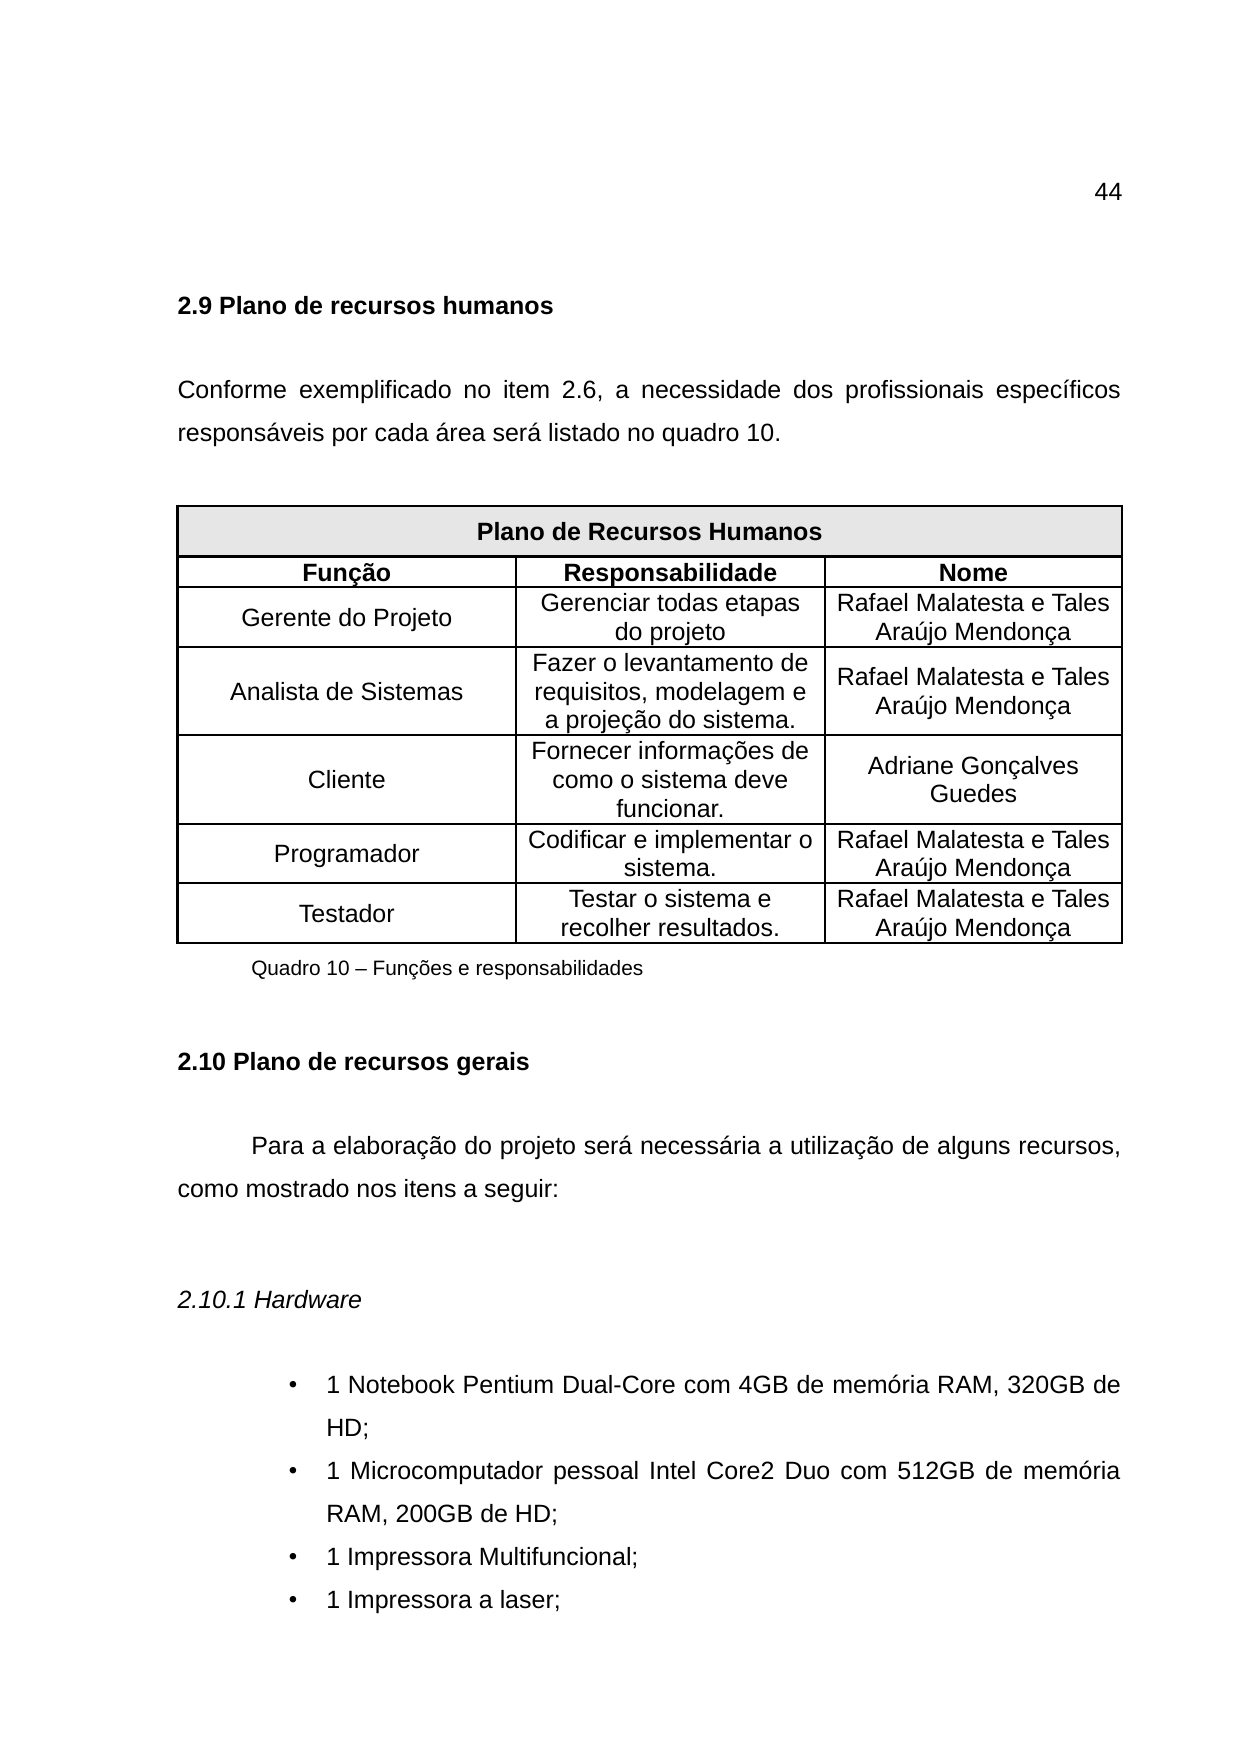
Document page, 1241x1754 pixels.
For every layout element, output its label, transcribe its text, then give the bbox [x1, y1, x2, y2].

table_cell Função [179, 558, 515, 586]
subtitle 2.9 Plano de recursos humanos [177, 291, 1122, 319]
text Para a elaboração do projeto será necessária a utilização de alguns recursos, como mostrado nos itens a seguir: [177, 1131, 1122, 1203]
table_cell Responsabilidade [517, 558, 824, 586]
table_cell Programador [179, 825, 515, 882]
table_cell Cliente [179, 736, 515, 822]
table_cell Fazer o levantamento de requisitos, modelagem e a projeção do sistema. [517, 648, 824, 734]
table_cell Codificar e implementar o sistema. [517, 825, 824, 882]
table_cell Nome [826, 558, 1121, 586]
table_cell Rafael Malatesta e Tales Araújo Mendonça [826, 884, 1121, 942]
table_cell Testador [179, 884, 515, 942]
table_cell Rafael Malatesta e Tales Araújo Mendonça [826, 648, 1121, 734]
table_cell Adriane Gonçalves Guedes [826, 736, 1121, 822]
text Quadro 10 – Funções e responsabilidades [177, 956, 1122, 980]
table_cell Gerenciar todas etapas do projeto [517, 588, 824, 646]
text Conforme exemplificado no item 2.6, a necessidade dos profissionais específicos responsáveis por cada área será listado no quadro 10. [177, 375, 1122, 447]
list 1 Microcomputador pessoal Intel Core2 Duo com 512GB de memória RAM, 200GB de HD; [288, 1456, 1122, 1528]
table_cell Rafael Malatesta e Tales Araújo Mendonça [826, 588, 1121, 646]
table_cell Gerente do Projeto [179, 588, 515, 646]
subtitle 2.10.1 Hardware [177, 1285, 1122, 1314]
table_cell Analista de Sistemas [179, 648, 515, 734]
table_header Plano de Recursos Humanos [179, 507, 1121, 555]
subtitle 2.10 Plano de recursos gerais [177, 1046, 1122, 1075]
table_cell Fornecer informações de como o sistema deve funcionar. [517, 736, 824, 822]
list 1 Impressora Multifuncional; [288, 1542, 1122, 1571]
table_cell Testar o sistema e recolher resultados. [517, 884, 824, 942]
list 1 Impressora a laser; [288, 1586, 1122, 1614]
table_cell Rafael Malatesta e Tales Araújo Mendonça [826, 825, 1121, 882]
list 1 Notebook Pentium Dual-Core com 4GB de memória RAM, 320GB de HD; [288, 1369, 1122, 1442]
